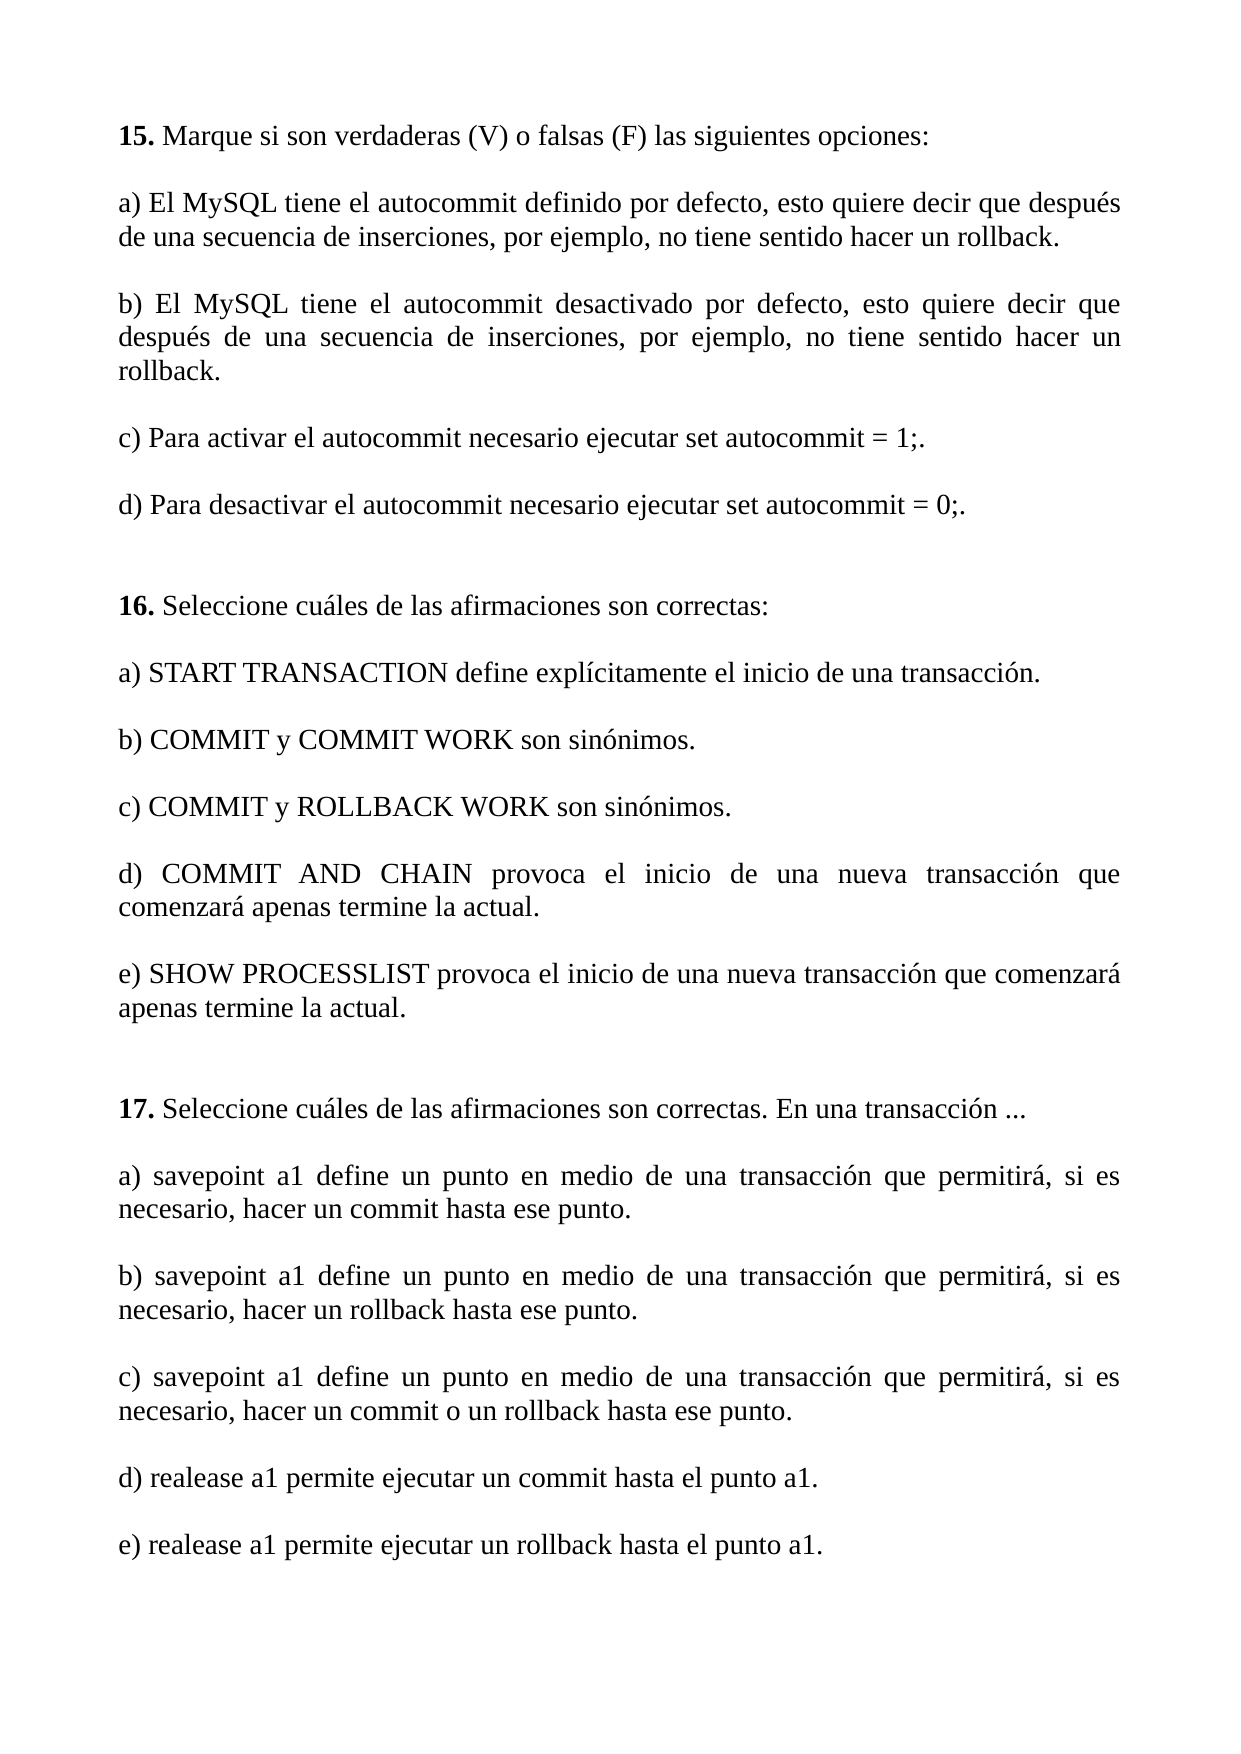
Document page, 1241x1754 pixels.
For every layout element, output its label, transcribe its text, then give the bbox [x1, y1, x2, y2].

text 15. Marque si son verdaderas (V) o falsas (F) las siguientes opciones: [118, 118, 1122, 152]
text d) Para desactivar el autocommit necesario ejecutar set autocommit = 0;. [118, 487, 1122, 521]
text a) START TRANSACTION define explícitamente el inicio de una transacción. [118, 655, 1122, 688]
text a) savepoint a1 define un punto en medio de una transacción que permitirá, si es necesario, hacer un commit hasta ese punto. [118, 1158, 1122, 1225]
text e) realease a1 permite ejecutar un rollback hasta el punto a1. [118, 1527, 1122, 1560]
text d) COMMIT AND CHAIN provoca el inicio de una nueva transacción que comenzará apenas termine la actual. [118, 856, 1122, 923]
text e) SHOW PROCESSLIST provoca el inicio de una nueva transacción que comenzará apenas termine la actual. [118, 957, 1122, 1024]
text b) COMMIT y COMMIT WORK son sinónimos. [118, 722, 1122, 755]
text 16. Seleccione cuáles de las afirmaciones son correctas: [118, 588, 1122, 621]
text b) El MySQL tiene el autocommit desactivado por defecto, esto quiere decir que después de una secuencia de inserciones, por ejemplo, no tiene sentido hacer un rollback. [118, 286, 1122, 386]
text c) COMMIT y ROLLBACK WORK son sinónimos. [118, 789, 1122, 822]
text 17. Seleccione cuáles de las afirmaciones son correctas. En una transacción ... [118, 1091, 1122, 1124]
text c) Para activar el autocommit necesario ejecutar set autocommit = 1;. [118, 420, 1122, 453]
text d) realease a1 permite ejecutar un commit hasta el punto a1. [118, 1460, 1122, 1493]
text b) savepoint a1 define un punto en medio de una transacción que permitirá, si es necesario, hacer un rollback hasta ese punto. [118, 1258, 1122, 1326]
text a) El MySQL tiene el autocommit definido por defecto, esto quiere decir que después de una secuencia de inserciones, por ejemplo, no tiene sentido hacer un rollback. [118, 185, 1122, 252]
text c) savepoint a1 define un punto en medio de una transacción que permitirá, si es necesario, hacer un commit o un rollback hasta ese punto. [118, 1359, 1122, 1426]
